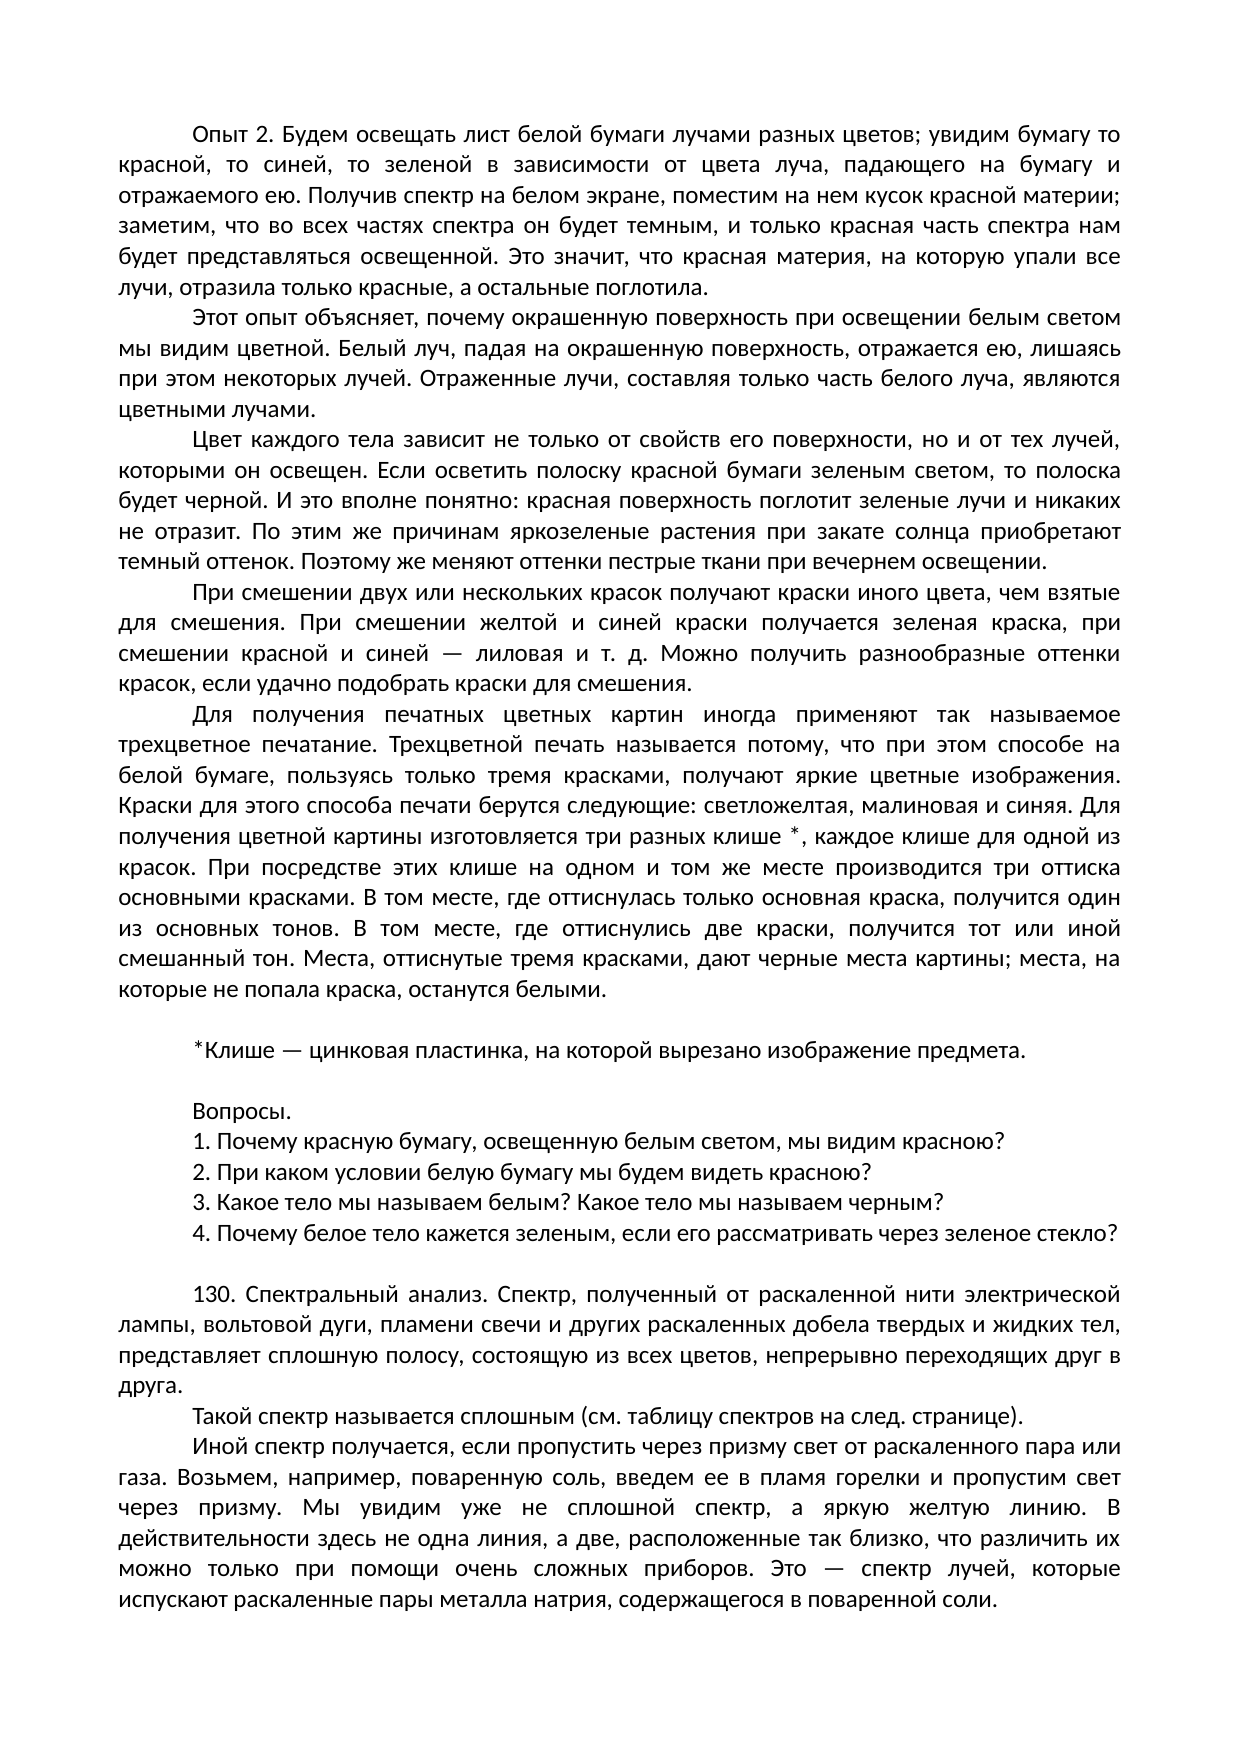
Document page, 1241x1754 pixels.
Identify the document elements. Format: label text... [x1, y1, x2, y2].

text Вопросы. [118, 1095, 1122, 1125]
text Этот опыт объясняет, почему окрашенную поверхность при освещении белым светом мы видим цветной. Белый луч, падая на окрашенную поверхность, отражается ею, лишаясь при этом некоторых лучей. Отраженные лучи, составляя только часть белого луча, являются цветными лучами. [118, 301, 1122, 423]
text 130. Спектральный анализ. Спектр, полученный от раскаленной нити электрической лампы, вольтовой дуги, пламени свечи и других раскаленных добела твердых и жидких тел, представляет сплошную полосу, состоящую из всех цветов, непрерывно переходящих друг в друга. [118, 1278, 1122, 1400]
text Такой спектр называется сплошным (см. таблицу спектров на след. странице). [118, 1400, 1122, 1431]
text Цвет каждого тела зависит не только от свойств его поверхности, но и от тех лучей, которыми он освещен. Если осветить полоску красной бумаги зеленым светом, то полоска будет черной. И это вполне понятно: красная поверхность поглотит зеленые лучи и никаких не отразит. По этим же причинам яркозеленые растения при закате солнца приобретают темный оттенок. Поэтому же меняют оттенки пестрые ткани при вечернем освещении. [118, 423, 1122, 576]
text 2. При каком условии белую бумагу мы будем видеть красною? [118, 1156, 1122, 1186]
text Для получения печатных цветных картин иногда применяют так называемое трехцветное печатание. Трехцветной печать называется потому, что при этом способе на белой бумаге, пользуясь только тремя красками, получают яркие цветные изображения. Краски для этого способа печати берутся следующие: светложелтая, малиновая и синяя. Для получения цветной картины изготовляется три разных клише *, каждое клише для одной из красок. При посредстве этих клише на одном и том же месте производится три оттиска основными красками. В том месте, где оттиснулась только основная краска, получится один из основных тонов. В том месте, где оттиснулись две краски, получится тот или иной смешанный тон. Места, оттиснутые тремя красками, дают черные места картины; места, на которые не попала краска, останутся белыми. [118, 698, 1122, 1003]
text 1. Почему красную бумагу, освещенную белым светом, мы видим красною? [118, 1125, 1122, 1156]
text При смешении двух или нескольких красок получают краски иного цвета, чем взятые для смешения. При смешении желтой и синей краски получается зеленая краска, при смешении красной и синей — лиловая и т. д. Можно получить разнообразные оттенки красок, если удачно подобрать краски для смешения. [118, 576, 1122, 698]
text Опыт 2. Будем освещать лист белой бумаги лучами разных цветов; увидим бумагу то красной, то синей, то зеленой в зависимости от цвета луча, падающего на бумагу и отражаемого ею. Получив спектр на белом экране, поместим на нем кусок красной материи; заметим, что во всех частях спектра он будет темным, и только красная часть спектра нам будет представляться освещенной. Это значит, что красная материя, на которую упали все лучи, отразила только красные, а остальные поглотила. [118, 118, 1122, 301]
text 4. Почему белое тело кажется зеленым, если его рассматривать через зеленое стекло? [118, 1217, 1122, 1247]
text *Клише — цинковая пластинка, на которой вырезано изображение предмета. [118, 1034, 1122, 1064]
text 3. Какое тело мы называем белым? Какое тело мы называем черным? [118, 1186, 1122, 1217]
text Иной спектр получается, если пропустить через призму свет от раскаленного пара или газа. Возьмем, например, поваренную соль, введем ее в пламя горелки и пропустим свет через призму. Мы увидим уже не сплошной спектр, а яркую желтую линию. В действительности здесь не одна линия, а две, расположенные так близко, что различить их можно только при помощи очень сложных приборов. Это — спектр лучей, которые испускают раскаленные пары металла натрия, содержащегося в поваренной соли. [118, 1431, 1122, 1614]
